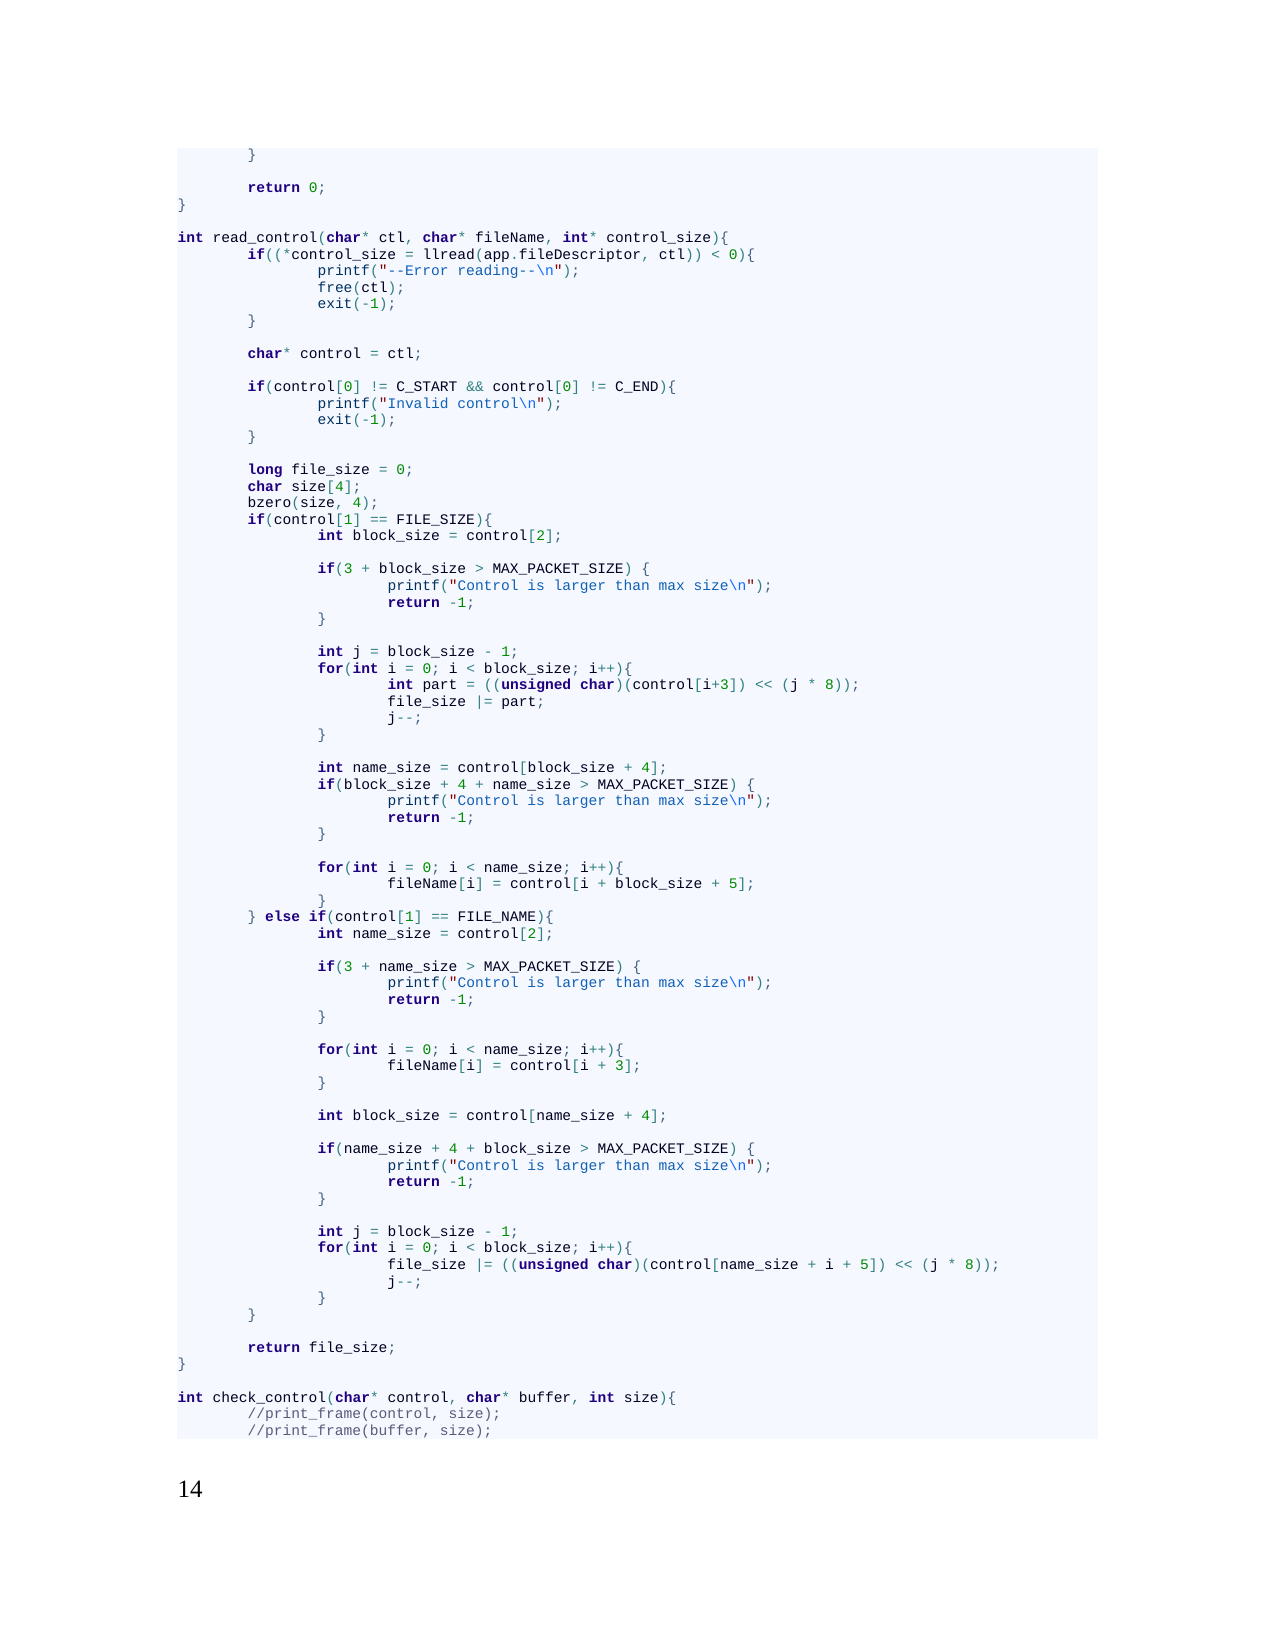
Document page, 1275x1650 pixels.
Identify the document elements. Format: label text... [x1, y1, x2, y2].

text file_size |= ((unsigned char)(control[name_size + i + 5]) << (j * 8)); [177, 1257, 1098, 1274]
text j--; [177, 711, 1098, 727]
text printf("--Error reading--\n"); [177, 263, 1098, 280]
text for(int i = 0; i < name_size; i++){ [177, 860, 1098, 876]
text } [177, 313, 1098, 330]
text int read_control(char* ctl, char* fileName, int* control_size){ [177, 230, 1098, 247]
text //print_frame(buffer, size); [177, 1423, 1098, 1439]
text return -1; [177, 992, 1098, 1009]
text int part = ((unsigned char)(control[i+3]) << (j * 8)); [177, 678, 1098, 694]
text free(ctl); [177, 280, 1098, 297]
text } [177, 1307, 1098, 1323]
text int check_control(char* control, char* buffer, int size){ [177, 1390, 1098, 1406]
text return -1; [177, 810, 1098, 827]
text int block_size = control[2]; [177, 528, 1098, 545]
text } [177, 1009, 1098, 1025]
text } [177, 429, 1098, 446]
text int name_size = control[block_size + 4]; [177, 760, 1098, 777]
text for(int i = 0; i < block_size; i++){ [177, 661, 1098, 678]
text } [177, 1191, 1098, 1208]
text printf("Control is larger than max size\n"); [177, 1158, 1098, 1174]
text } [177, 611, 1098, 628]
text return 0; [177, 181, 1098, 197]
text if(control[0] != C_START && control[0] != C_END){ [177, 379, 1098, 396]
text file_size |= part; [177, 694, 1098, 711]
text exit(-1); [177, 413, 1098, 429]
text } [177, 827, 1098, 843]
text //print_frame(control, size); [177, 1406, 1098, 1423]
text fileName[i] = control[i + 3]; [177, 1058, 1098, 1075]
text if(name_size + 4 + block_size > MAX_PACKET_SIZE) { [177, 1141, 1098, 1158]
text for(int i = 0; i < block_size; i++){ [177, 1241, 1098, 1257]
text int name_size = control[2]; [177, 926, 1098, 943]
text } [177, 197, 1098, 214]
text } [177, 1075, 1098, 1092]
text } else if(control[1] == FILE_NAME){ [177, 909, 1098, 926]
text printf("Invalid control\n"); [177, 396, 1098, 413]
text if(block_size + 4 + name_size > MAX_PACKET_SIZE) { [177, 777, 1098, 793]
text } [177, 148, 1098, 164]
text printf("Control is larger than max size\n"); [177, 578, 1098, 595]
text } [177, 893, 1098, 909]
text j--; [177, 1274, 1098, 1290]
text } [177, 1290, 1098, 1307]
text printf("Control is larger than max size\n"); [177, 793, 1098, 810]
text int j = block_size - 1; [177, 1224, 1098, 1241]
text return file_size; [177, 1340, 1098, 1357]
text if((*control_size = llread(app.fileDescriptor, ctl)) < 0){ [177, 247, 1098, 263]
text fileName[i] = control[i + block_size + 5]; [177, 876, 1098, 893]
text return -1; [177, 595, 1098, 611]
text int j = block_size - 1; [177, 644, 1098, 661]
text int block_size = control[name_size + 4]; [177, 1108, 1098, 1125]
text for(int i = 0; i < name_size; i++){ [177, 1042, 1098, 1058]
text bzero(size, 4); [177, 495, 1098, 512]
text if(3 + block_size > MAX_PACKET_SIZE) { [177, 562, 1098, 578]
text char size[4]; [177, 479, 1098, 495]
text } [177, 1357, 1098, 1373]
text exit(-1); [177, 297, 1098, 313]
text long file_size = 0; [177, 462, 1098, 479]
text if(control[1] == FILE_SIZE){ [177, 512, 1098, 528]
text printf("Control is larger than max size\n"); [177, 976, 1098, 992]
text return -1; [177, 1174, 1098, 1191]
text if(3 + name_size > MAX_PACKET_SIZE) { [177, 959, 1098, 976]
text char* control = ctl; [177, 346, 1098, 363]
text } [177, 727, 1098, 744]
